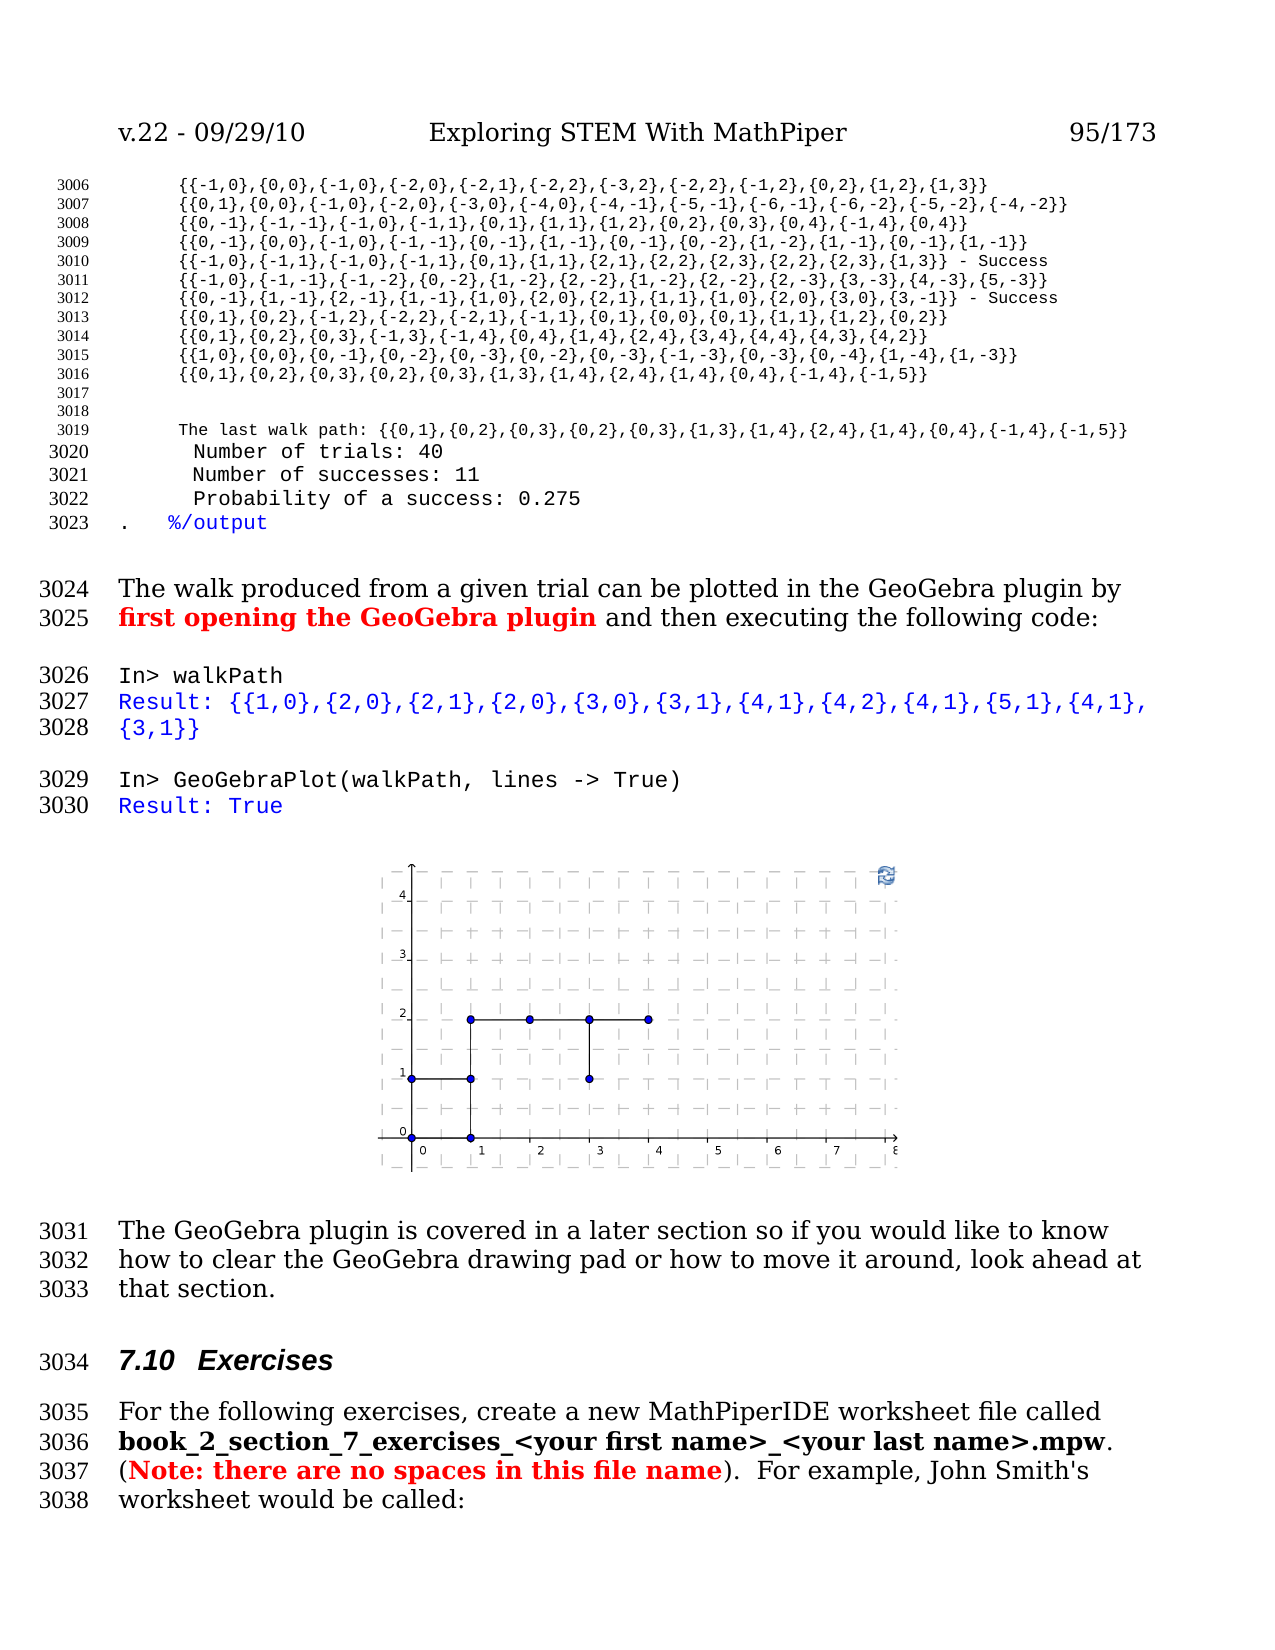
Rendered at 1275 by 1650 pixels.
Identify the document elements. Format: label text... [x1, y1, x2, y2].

text Result: True [118, 794, 1157, 820]
text {{0,-1},{0,0},{-1,0},{-1,-1},{0,-1},{1,-1},{0,-1},{0,-2},{1,-2},{1,-1},{0,-1},{1,-1}} [118, 233, 1157, 252]
text {{0,1},{0,2},{0,3},{-1,3},{-1,4},{0,4},{1,4},{2,4},{3,4},{4,4},{4,3},{4,2}} [118, 328, 1157, 346]
text Number of successes: 11 [118, 464, 1157, 488]
text . %/output [118, 512, 1157, 535]
text Result: {{1,0},{2,0},{2,1},{2,0},{3,0},{3,1},{4,1},{4,2},{4,1},{5,1},{4,1},{3,1}} [118, 690, 1157, 742]
text {{0,1},{0,2},{-1,2},{-2,2},{-2,1},{-1,1},{0,1},{0,0},{0,1},{1,1},{1,2},{0,2}} [118, 309, 1157, 328]
text In> walkPath [118, 664, 1157, 690]
text {{-1,0},{-1,-1},{-1,-2},{0,-2},{1,-2},{2,-2},{1,-2},{2,-2},{2,-3},{3,-3},{4,-3},{5,-3}} [118, 271, 1157, 290]
subtitle Exercises [118, 1343, 1157, 1376]
text {{0,-1},{-1,-1},{-1,0},{-1,1},{0,1},{1,1},{1,2},{0,2},{0,3},{0,4},{-1,4},{0,4}} [118, 214, 1157, 233]
text The last walk path: {{0,1},{0,2},{0,3},{0,2},{0,3},{1,3},{1,4},{2,4},{1,4},{0,4},{-1,4},{-1,5}} [118, 422, 1157, 441]
text {{0,-1},{1,-1},{2,-1},{1,-1},{1,0},{2,0},{2,1},{1,1},{1,0},{2,0},{3,0},{3,-1}} - Success [118, 290, 1157, 309]
text The GeoGebra plugin is covered in a later section so if you would like to know how to clear the GeoGebra drawing pad or how to move it around, look ahead at that section. [118, 1216, 1157, 1304]
text {{1,0},{0,0},{0,-1},{0,-2},{0,-3},{0,-2},{0,-3},{-1,-3},{0,-3},{0,-4},{1,-4},{1,-3}} [118, 346, 1157, 365]
text Number of trials: 40 [118, 441, 1157, 464]
text {{-1,0},{-1,1},{-1,0},{-1,1},{0,1},{1,1},{2,1},{2,2},{2,3},{2,2},{2,3},{1,3}} - Success [118, 252, 1157, 271]
text {{0,1},{0,2},{0,3},{0,2},{0,3},{1,3},{1,4},{2,4},{1,4},{0,4},{-1,4},{-1,5}} [118, 365, 1157, 384]
text For the following exercises, create a new MathPiperIDE worksheet file called book_2_section_7_exercises_<your first name>_<your last name>.mpw. (Note: there are no spaces in this file name). For example, John Smith's worksheet would be called: [118, 1397, 1157, 1514]
text {{0,1},{0,0},{-1,0},{-2,0},{-3,0},{-4,0},{-4,-1},{-5,-1},{-6,-1},{-6,-2},{-5,-2},{-4,-2}} [118, 196, 1157, 214]
picture [377, 864, 898, 1172]
text In> GeoGebraPlot(walkPath, lines -> True) [118, 768, 1157, 794]
text Probability of a success: 0.275 [118, 488, 1157, 512]
text {{-1,0},{0,0},{-1,0},{-2,0},{-2,1},{-2,2},{-3,2},{-2,2},{-1,2},{0,2},{1,2},{1,3}} [118, 177, 1157, 196]
text The walk produced from a given trial can be plotted in the GeoGebra plugin by first opening the GeoGebra plugin and then executing the following code: [118, 574, 1157, 632]
